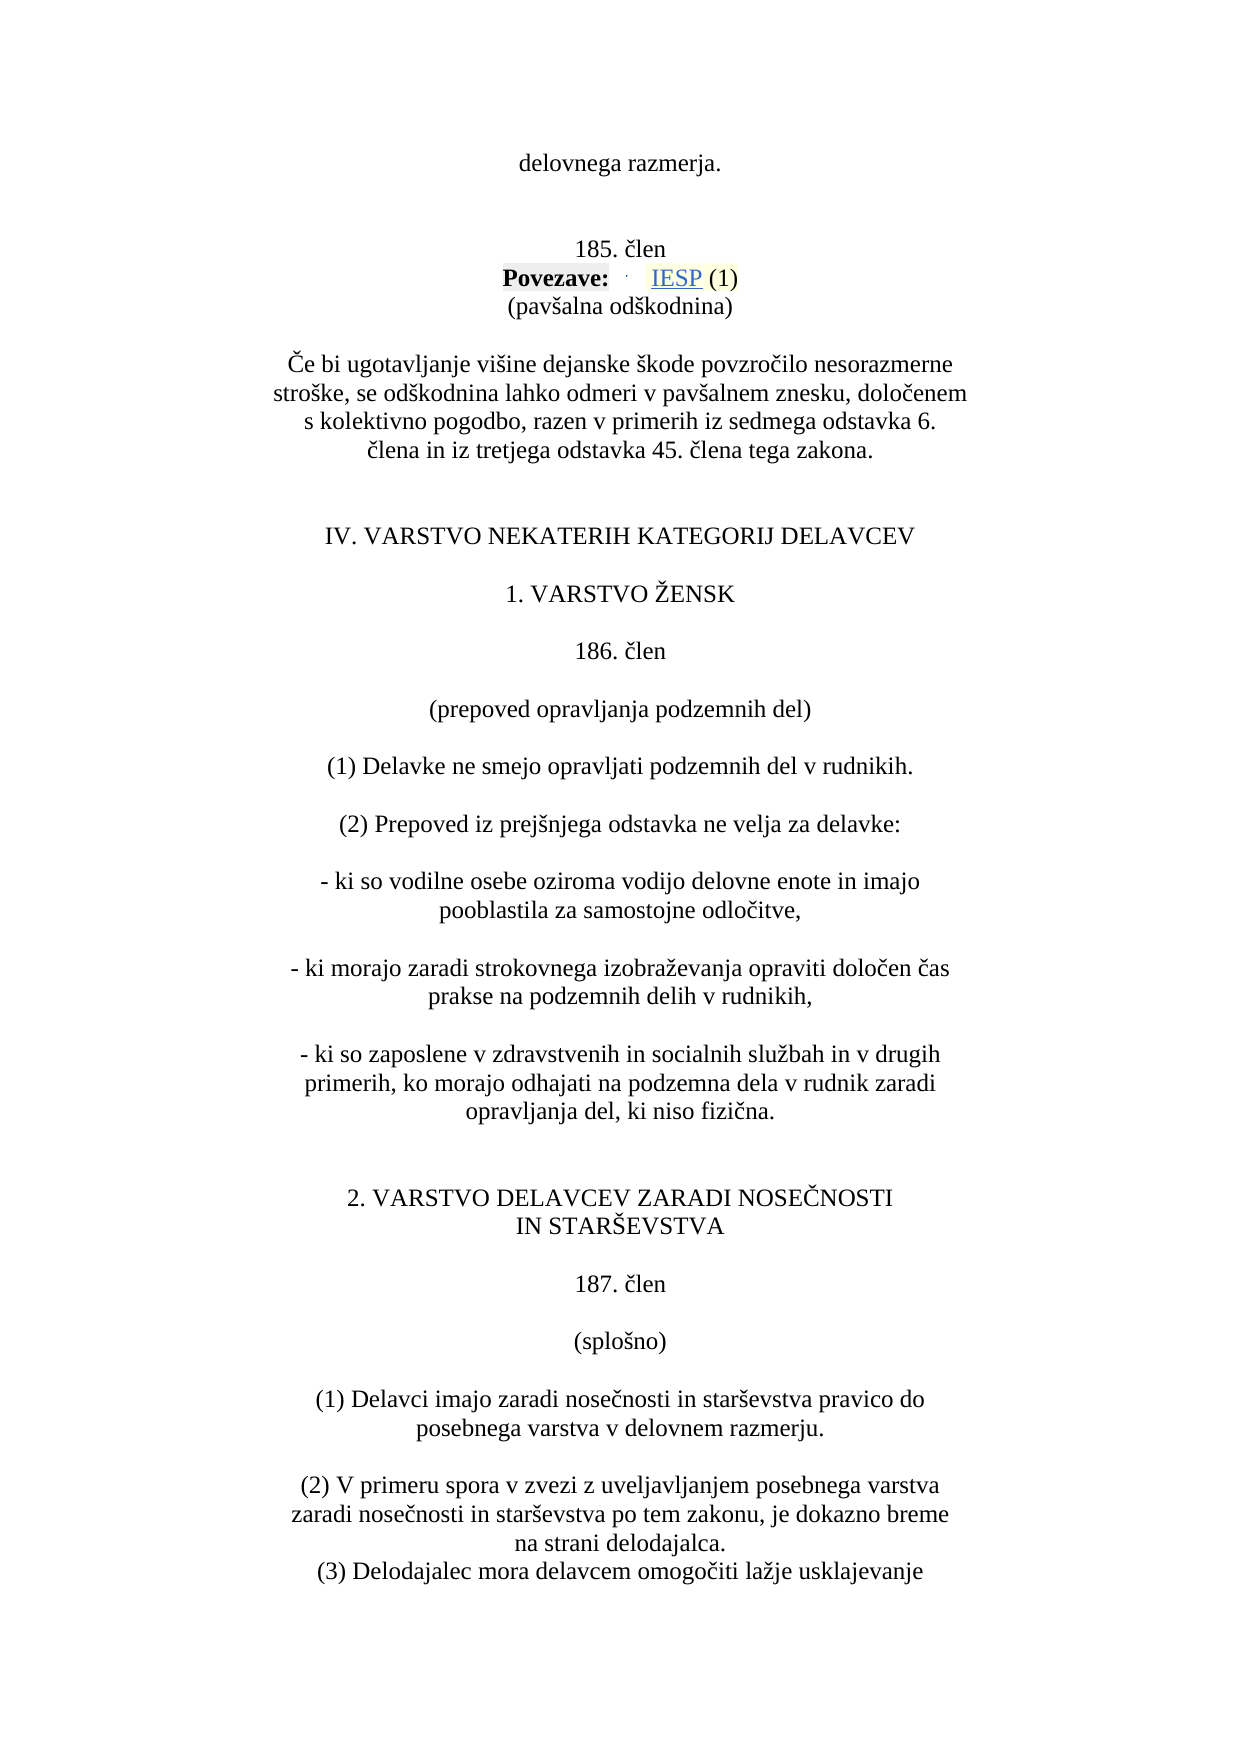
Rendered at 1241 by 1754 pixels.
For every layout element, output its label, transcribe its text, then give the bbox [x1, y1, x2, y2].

table_header (3) Delodajalec mora delavcem omogočiti lažje usklajevanje [138, 1556, 1102, 1585]
table_header delovnega razmerja. 185. člen Povezave: IESP (1) (pavšalna odškodnina) Če bi ugotavljanje višine dejanske škode povzročilo nesorazmerne stroške, se odškodnina lahko odmeri v pavšalnem znesku, določenem s kolektivno pogodbo, razen v primerih iz sedmega odstavka 6. člena in iz tretjega odstavka 45. člena tega zakona. IV. VARSTVO NEKATERIH KATEGORIJ DELAVCEV 1. VARSTVO ŽENSK 186. člen (prepoved opravljanja podzemnih del) (1) Delavke ne smejo opravljati podzemnih del v rudnikih. (2) Prepoved iz prejšnjega odstavka ne velja za delavke: - ki so vodilne osebe oziroma vodijo delovne enote in imajo pooblastila za samostojne odločitve, - ki morajo zaradi strokovnega izobraževanja opraviti določen čas prakse na podzemnih delih v rudnikih, - ki so zaposlene v zdravstvenih in socialnih službah in v drugih primerih, ko morajo odhajati na podzemna dela v rudnik zaradi opravljanja del, ki niso fizična. 2. VARSTVO DELAVCEV ZARADI NOSEČNOSTI IN STARŠEVSTVA 187. člen (splošno) (1) Delavci imajo zaradi nosečnosti in starševstva pravico do posebnega varstva v delovnem razmerju. (2) V primeru spora v zvezi z uveljavljanjem posebnega varstva zaradi nosečnosti in starševstva po tem zakonu, je dokazno breme na strani delodajalca. [138, 148, 1102, 1556]
